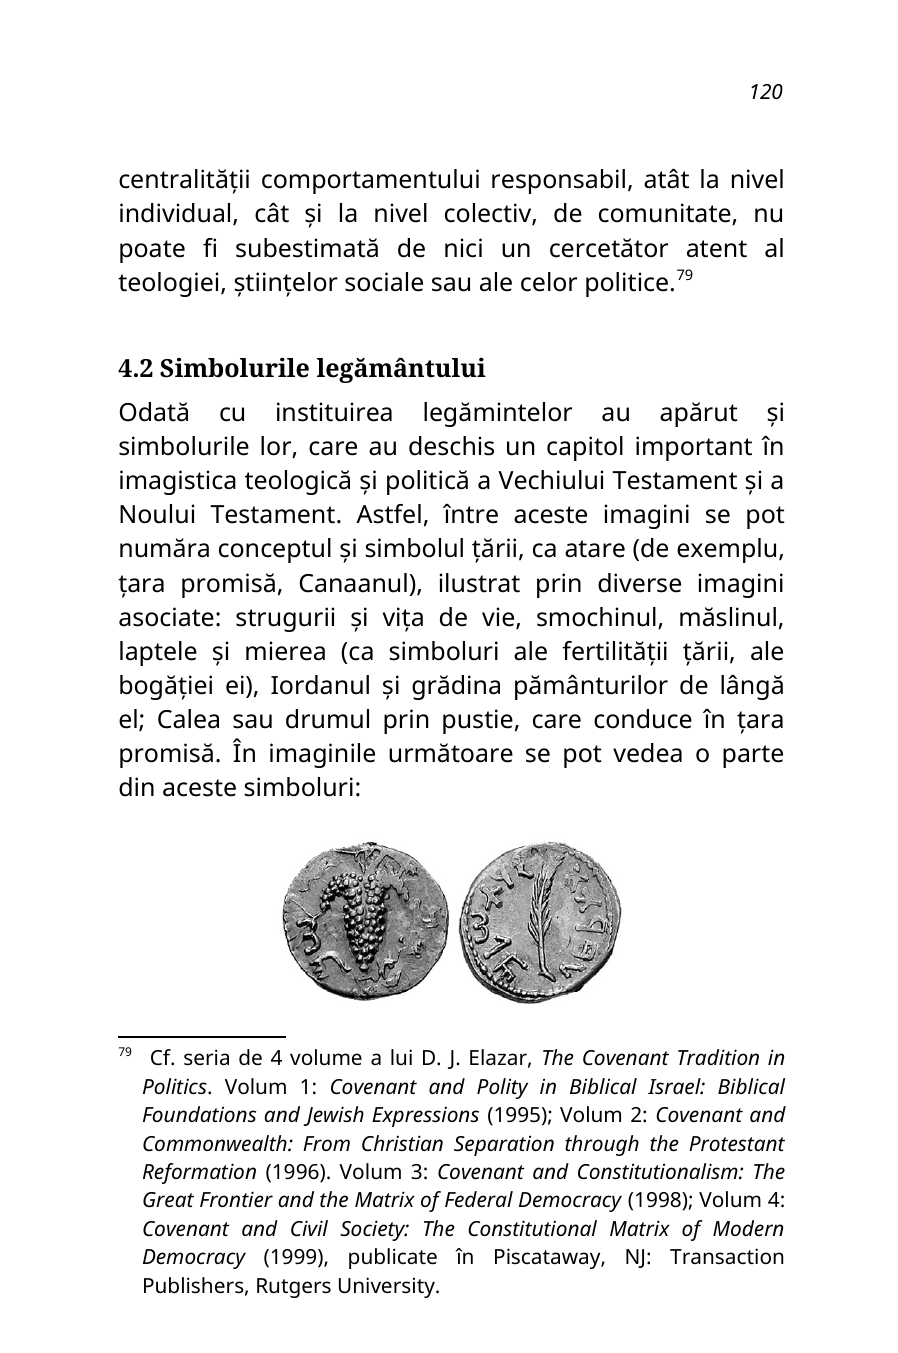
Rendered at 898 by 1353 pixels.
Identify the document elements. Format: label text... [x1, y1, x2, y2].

text centralităţii comportamentului responsabil, atât la nivel individual, cât şi la nivel colectiv, de comunitate, nu poate fi subestimată de nici un cercetător atent al teologiei, ştiinţelor sociale sau ale celor politice. [118, 162, 786, 298]
text Odată cu instituirea legămintelor au apărut şi simbolurile lor, care au deschis un capitol important în imagistica teologică şi politică a Vechiului Testament şi a Noului Testament. Astfel, între aceste imagini se pot număra conceptul şi simbolul ţării, ca atare (de exemplu, ţara promisă, Canaanul), ilustrat prin diverse imagini asociate: strugurii şi viţa de vie, smochinul, măslinul, laptele şi mierea (ca simboluri ale fertilităţii ţării, ale bogăţiei ei), Iordanul şi grădina pământurilor de lângă el; Calea sau drumul prin pustie, care conduce în ţara promisă. În imaginile următoare se pot vedea o parte din aceste simboluri: [118, 395, 786, 804]
text Cf. seria de 4 volume a lui D. J. Elazar, The Covenant Tradition in Politics. Volum 1: Covenant and Polity in Biblical Israel: Biblical Foundations and Jewish Expressions (1995); Volum 2: Covenant and Commonwealth: From Christian Separation through the Protestant Reformation (1996). Volum 3: Covenant and Constitutionalism: The Great Frontier and the Matrix of Federal Democracy (1998); Volum 4: Covenant and Civil Society: The Constitutional Matrix of Modern Democracy (1999), publicate în Piscataway, NJ: Transaction Publishers, Rutgers University. [118, 1043, 786, 1299]
subtitle 4.2 Simbolurile legământului [118, 357, 786, 382]
